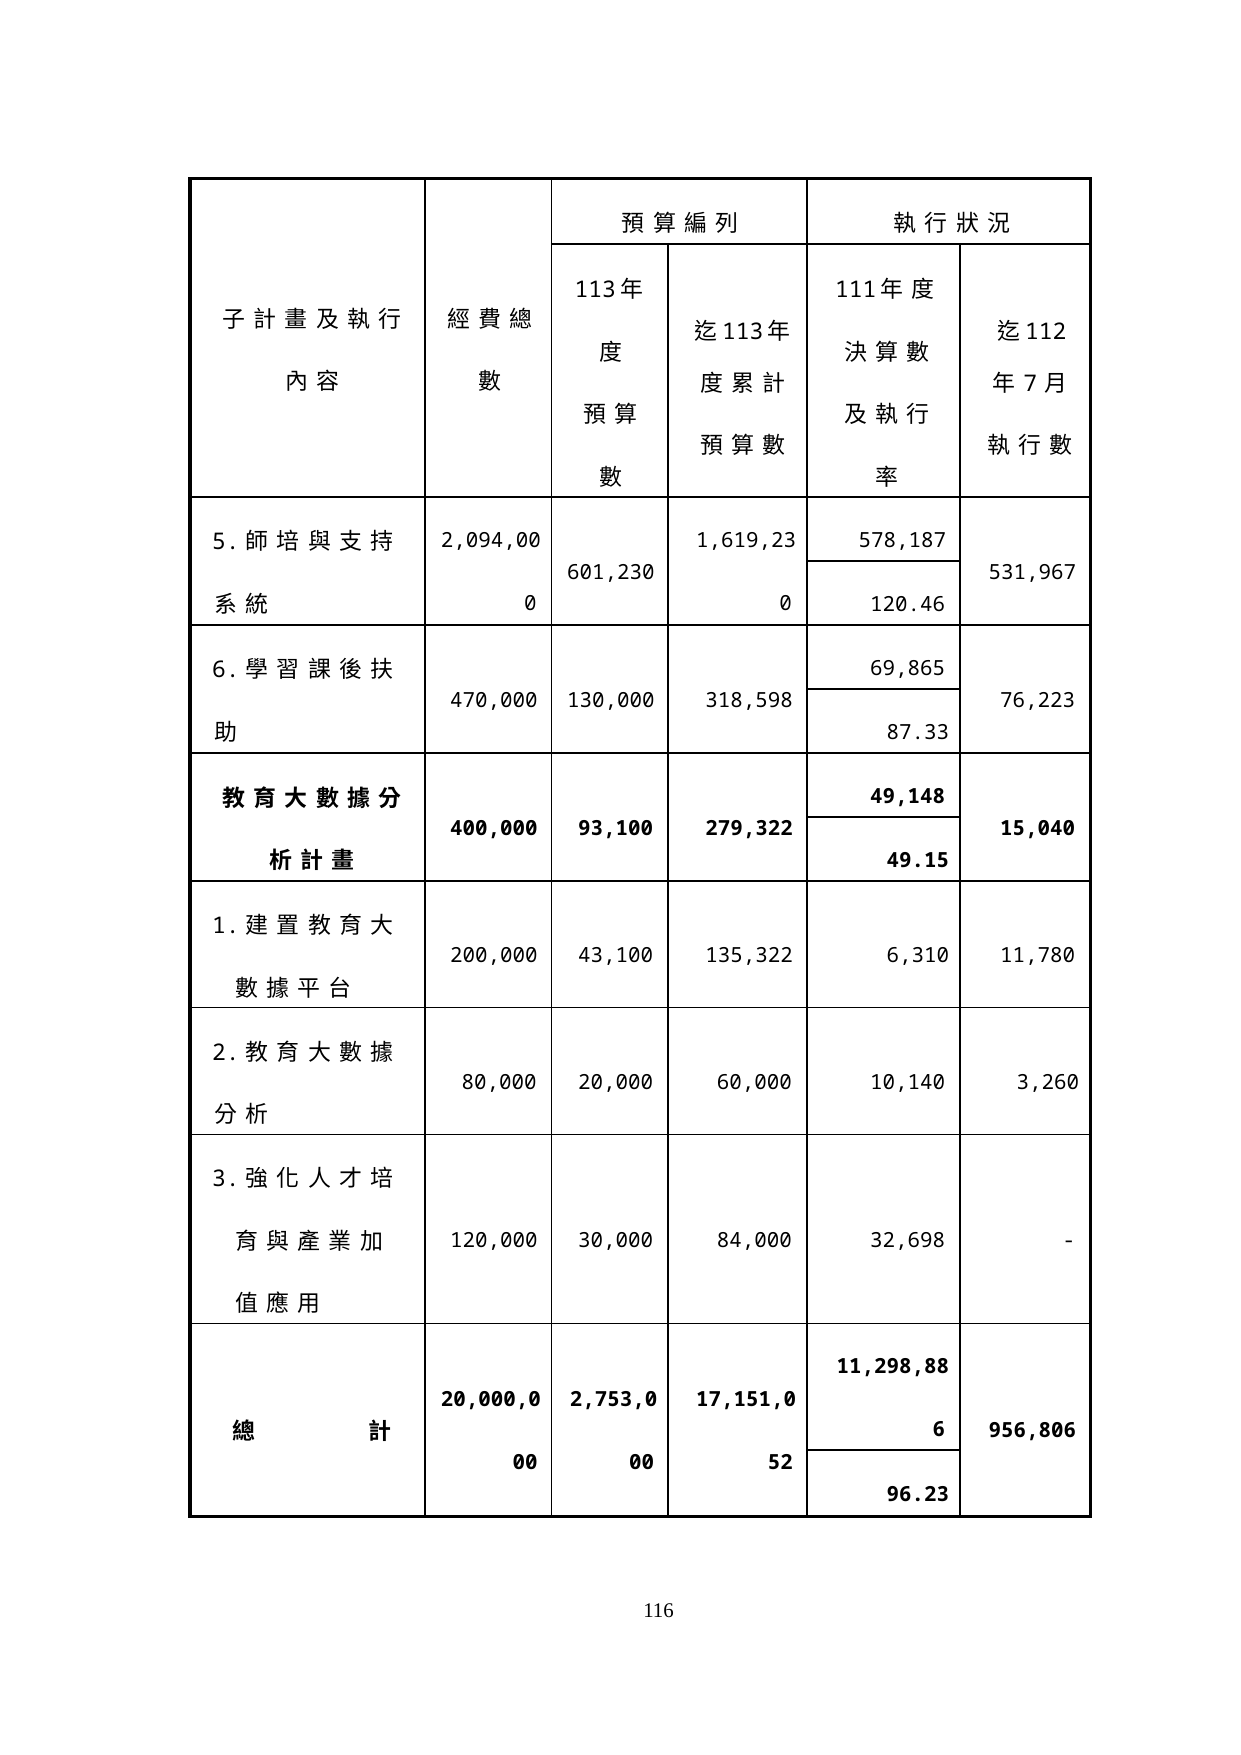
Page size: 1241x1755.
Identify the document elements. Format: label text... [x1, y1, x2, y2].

table_cell 15,040 [961, 754, 1089, 880]
table_cell 49.15 [808, 818, 959, 880]
table_cell 49,148 [808, 754, 959, 816]
table_cell 111年度決算數及執行率 [808, 245, 959, 496]
table_cell 84,000 [669, 1135, 806, 1322]
table_cell 11,780 [961, 882, 1089, 1007]
table_cell 470,000 [426, 626, 551, 752]
table_cell 113年度 預算數 [552, 245, 667, 496]
table_cell 32,698 [808, 1135, 959, 1322]
table_cell 6.學習課後扶助 [192, 626, 424, 752]
table_cell 總 計 [192, 1324, 424, 1515]
table_cell 6,310 [808, 882, 959, 1007]
table_cell 120,000 [426, 1135, 551, 1322]
table_cell 迄113年度累計預算數 [669, 245, 806, 496]
table_header 執行狀況 [808, 180, 1089, 243]
table_cell 43,100 [552, 882, 667, 1007]
table_cell 76,223 [961, 626, 1089, 752]
table_cell 93,100 [552, 754, 667, 880]
table_cell 69,865 [808, 626, 959, 688]
table_cell 3,260 [961, 1008, 1089, 1133]
table_cell 400,000 [426, 754, 551, 880]
table_cell 2,094,000 [426, 498, 551, 624]
table_cell 279,322 [669, 754, 806, 880]
table_cell 11,298,886 [808, 1324, 959, 1449]
table_header 子計畫及執行內容 [192, 180, 424, 496]
table_cell 531,967 [961, 498, 1089, 624]
table_cell 教育大數據分析計畫 [192, 754, 424, 880]
table_cell 3.強化人才培育與產業加值應用 [192, 1135, 424, 1322]
table_cell 956,806 [961, 1324, 1089, 1515]
table_cell 1,619,230 [669, 498, 806, 624]
table_header 經費總數 [426, 180, 551, 496]
table_cell 迄112年7月執行數 [961, 245, 1089, 496]
table_cell 135,322 [669, 882, 806, 1007]
table_cell 30,000 [552, 1135, 667, 1322]
table_cell 20,000 [552, 1008, 667, 1133]
table_cell 80,000 [426, 1008, 551, 1133]
table_cell 578,187 [808, 498, 959, 560]
table_cell 2.教育大數據分析 [192, 1008, 424, 1133]
table_cell 318,598 [669, 626, 806, 752]
table_cell 60,000 [669, 1008, 806, 1133]
table_cell - [961, 1135, 1089, 1322]
table_cell 200,000 [426, 882, 551, 1007]
table_cell 601,230 [552, 498, 667, 624]
table_cell 87.33 [808, 690, 959, 752]
table_cell 1.建置教育大數據平台 [192, 882, 424, 1007]
table_cell 96.23 [808, 1451, 959, 1515]
table_cell 20,000,000 [426, 1324, 551, 1515]
table_header 預算編列 [552, 180, 806, 243]
table_cell 2,753,000 [552, 1324, 667, 1515]
table_cell 10,140 [808, 1008, 959, 1133]
table_cell 5.師培與支持系統 [192, 498, 424, 624]
table_cell 17,151,052 [669, 1324, 806, 1515]
table_cell 130,000 [552, 626, 667, 752]
table_cell 120.46 [808, 562, 959, 624]
